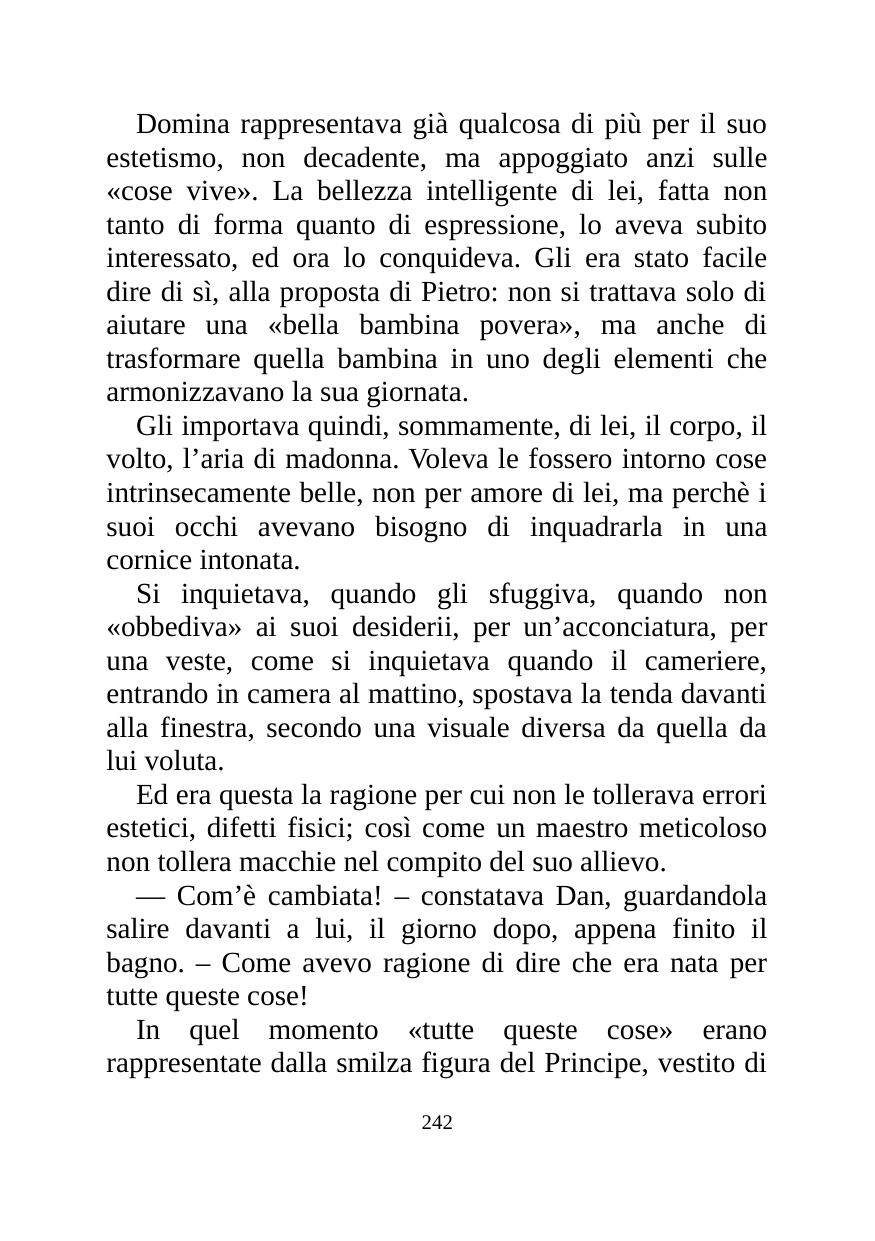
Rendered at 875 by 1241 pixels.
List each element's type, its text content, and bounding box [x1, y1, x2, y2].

text Gli importava quindi, sommamente, di lei, il corpo, il volto, l’aria di madonna. Voleva le fossero intorno cose intrinsecamente belle, non per amore di lei, ma perchè i suoi occhi avevano bisogno di inquadrarla in una cornice intonata. [106, 408, 768, 576]
text Si inquietava, quando gli sfuggiva, quando non «obbediva» ai suoi desiderii, per un’acconciatura, per una veste, come si inquietava quando il cameriere, entrando in camera al mattino, spostava la tenda davanti alla finestra, secondo una visuale diversa da quella da lui voluta. [106, 576, 768, 777]
text — Com’è cambiata! – constatava Dan, guardandola salire davanti a lui, il giorno dopo, appena finito il bagno. – Come avevo ragione di dire che era nata per tutte queste cose! [106, 878, 768, 1012]
text Domina rappresentava già qualcosa di più per il suo estetismo, non decadente, ma appoggiato anzi sulle «cose vive». La bellezza intelligente di lei, fatta non tanto di forma quanto di espressione, lo aveva subito interessato, ed ora lo conquideva. Gli era stato facile dire di sì, alla proposta di Pietro: non si trattava solo di aiutare una «bella bambina povera», ma anche di trasformare quella bambina in uno degli elementi che armonizzavano la sua giornata. [106, 106, 768, 408]
text Ed era questa la ragione per cui non le tollerava errori estetici, difetti fisici; così come un maestro meticoloso non tollera macchie nel compito del suo allievo. [106, 777, 768, 878]
text In quel momento «tutte queste cose» erano rappresentate dalla smilza figura del Principe, vestito di [106, 1012, 768, 1079]
